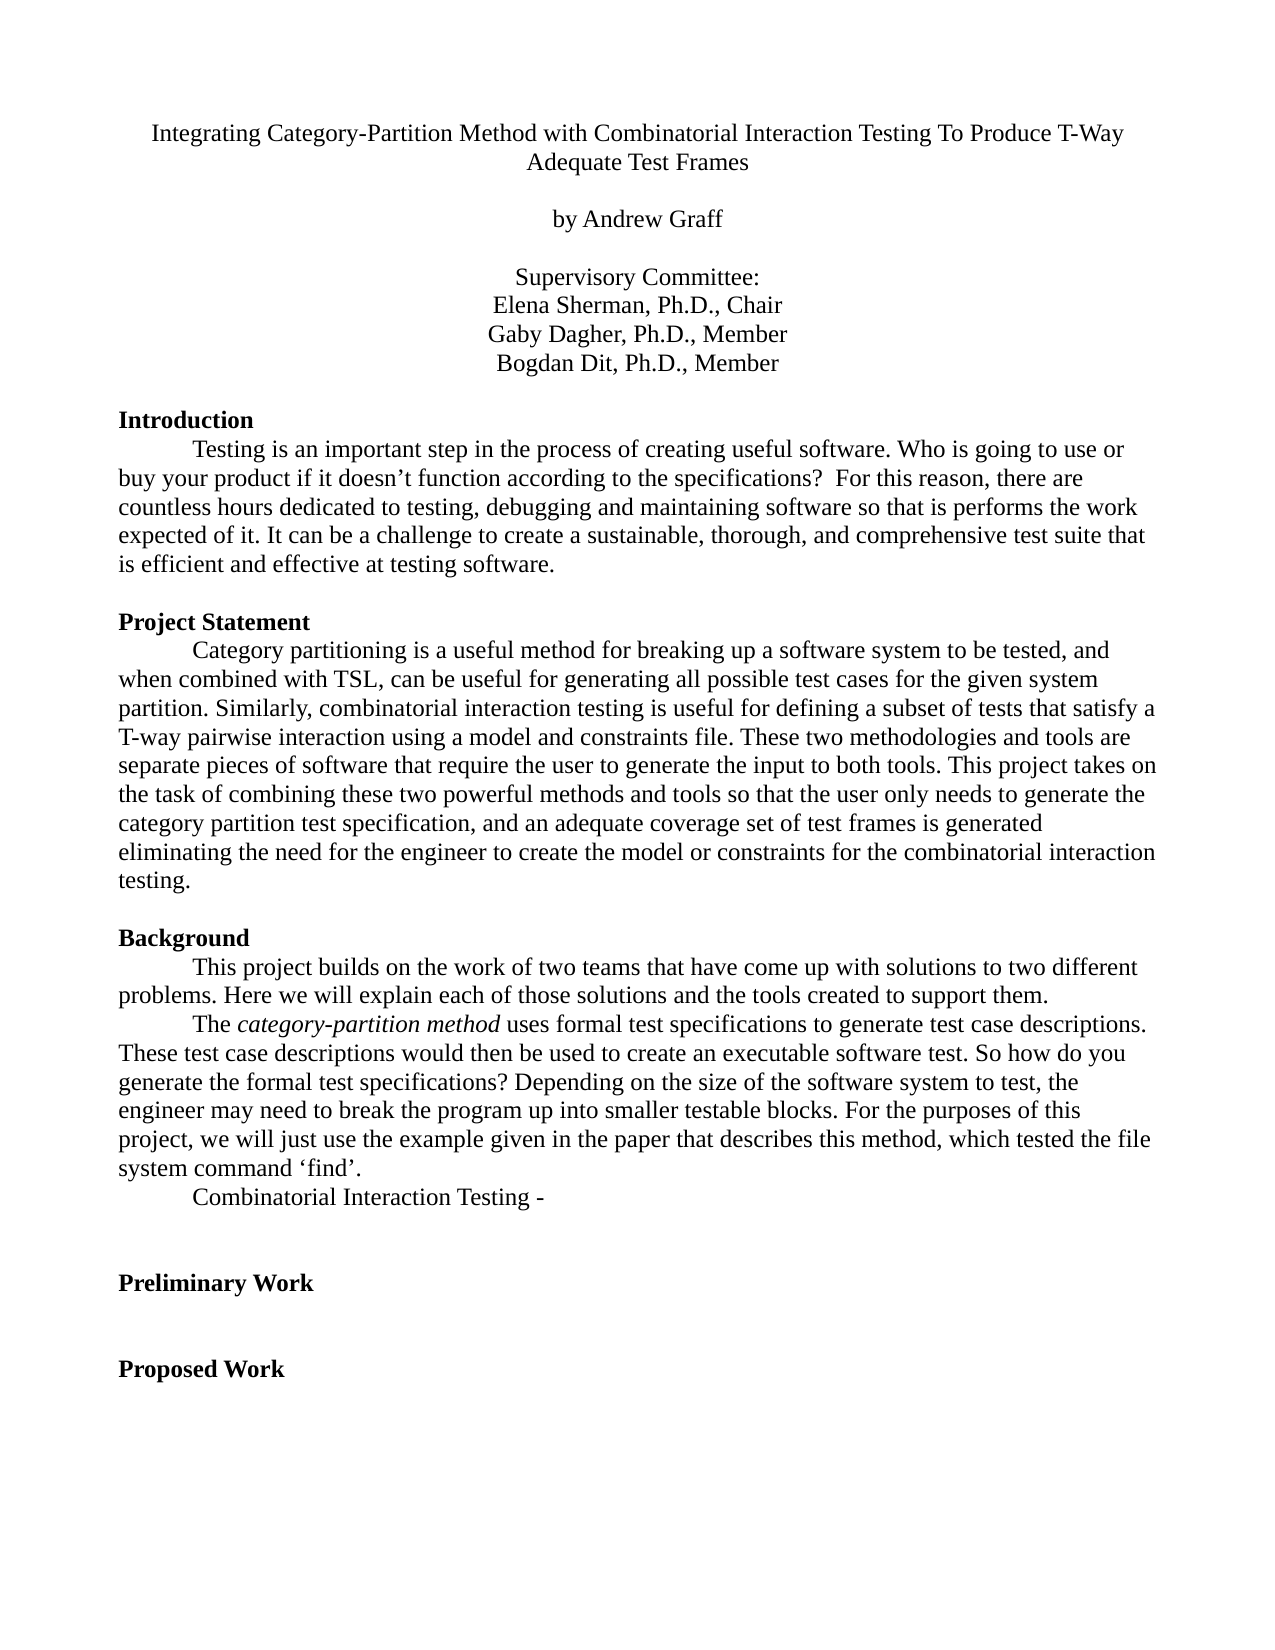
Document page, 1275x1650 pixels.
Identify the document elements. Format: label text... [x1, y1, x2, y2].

text Integrating Category-Partition Method with Combinatorial Interaction Testing To Produce T-Way Adequate Test Frames [118, 118, 1157, 176]
text Supervisory Committee: [118, 262, 1157, 291]
text Testing is an important step in the process of creating useful software. Who is going to use or buy your product if it doesn’t function according to the specifications? For this reason, there are countless hours dedicated to testing, debugging and maintaining software so that is performs the work expected of it. It can be a challenge to create a sustainable, thorough, and comprehensive test suite that is efficient and effective at testing software. [118, 434, 1157, 578]
text Introduction [118, 406, 1157, 434]
text by Andrew Graff [118, 204, 1157, 233]
text Preliminary Work [118, 1268, 1157, 1297]
text Gaby Dagher, Ph.D., Member [118, 319, 1157, 348]
text Bogdan Dit, Ph.D., Member [118, 348, 1157, 377]
text Project Statement [118, 607, 1157, 636]
text Elena Sherman, Ph.D., Chair [118, 291, 1157, 319]
text The category-partition method uses formal test specifications to generate test case descriptions. These test case descriptions would then be used to create an executable software test. So how do you generate the formal test specifications? Depending on the size of the software system to test, the engineer may need to break the program up into smaller testable blocks. For the purposes of this project, we will just use the example given in the paper that describes this method, which tested the file system command ‘find’. [118, 1009, 1157, 1182]
text Background [118, 923, 1157, 952]
text This project builds on the work of two teams that have come up with solutions to two different problems. Here we will explain each of those solutions and the tools created to support them. [118, 952, 1157, 1009]
text Category partitioning is a useful method for breaking up a software system to be tested, and when combined with TSL, can be useful for generating all possible test cases for the given system partition. Similarly, combinatorial interaction testing is useful for defining a subset of tests that satisfy a T-way pairwise interaction using a model and constraints file. These two methodologies and tools are separate pieces of software that require the user to generate the input to both tools. This project takes on the task of combining these two powerful methods and tools so that the user only needs to generate the category partition test specification, and an adequate coverage set of test frames is generated eliminating the need for the engineer to create the model or constraints for the combinatorial interaction testing. [118, 636, 1157, 894]
text Proposed Work [118, 1354, 1157, 1383]
text Combinatorial Interaction Testing - [118, 1182, 1157, 1211]
